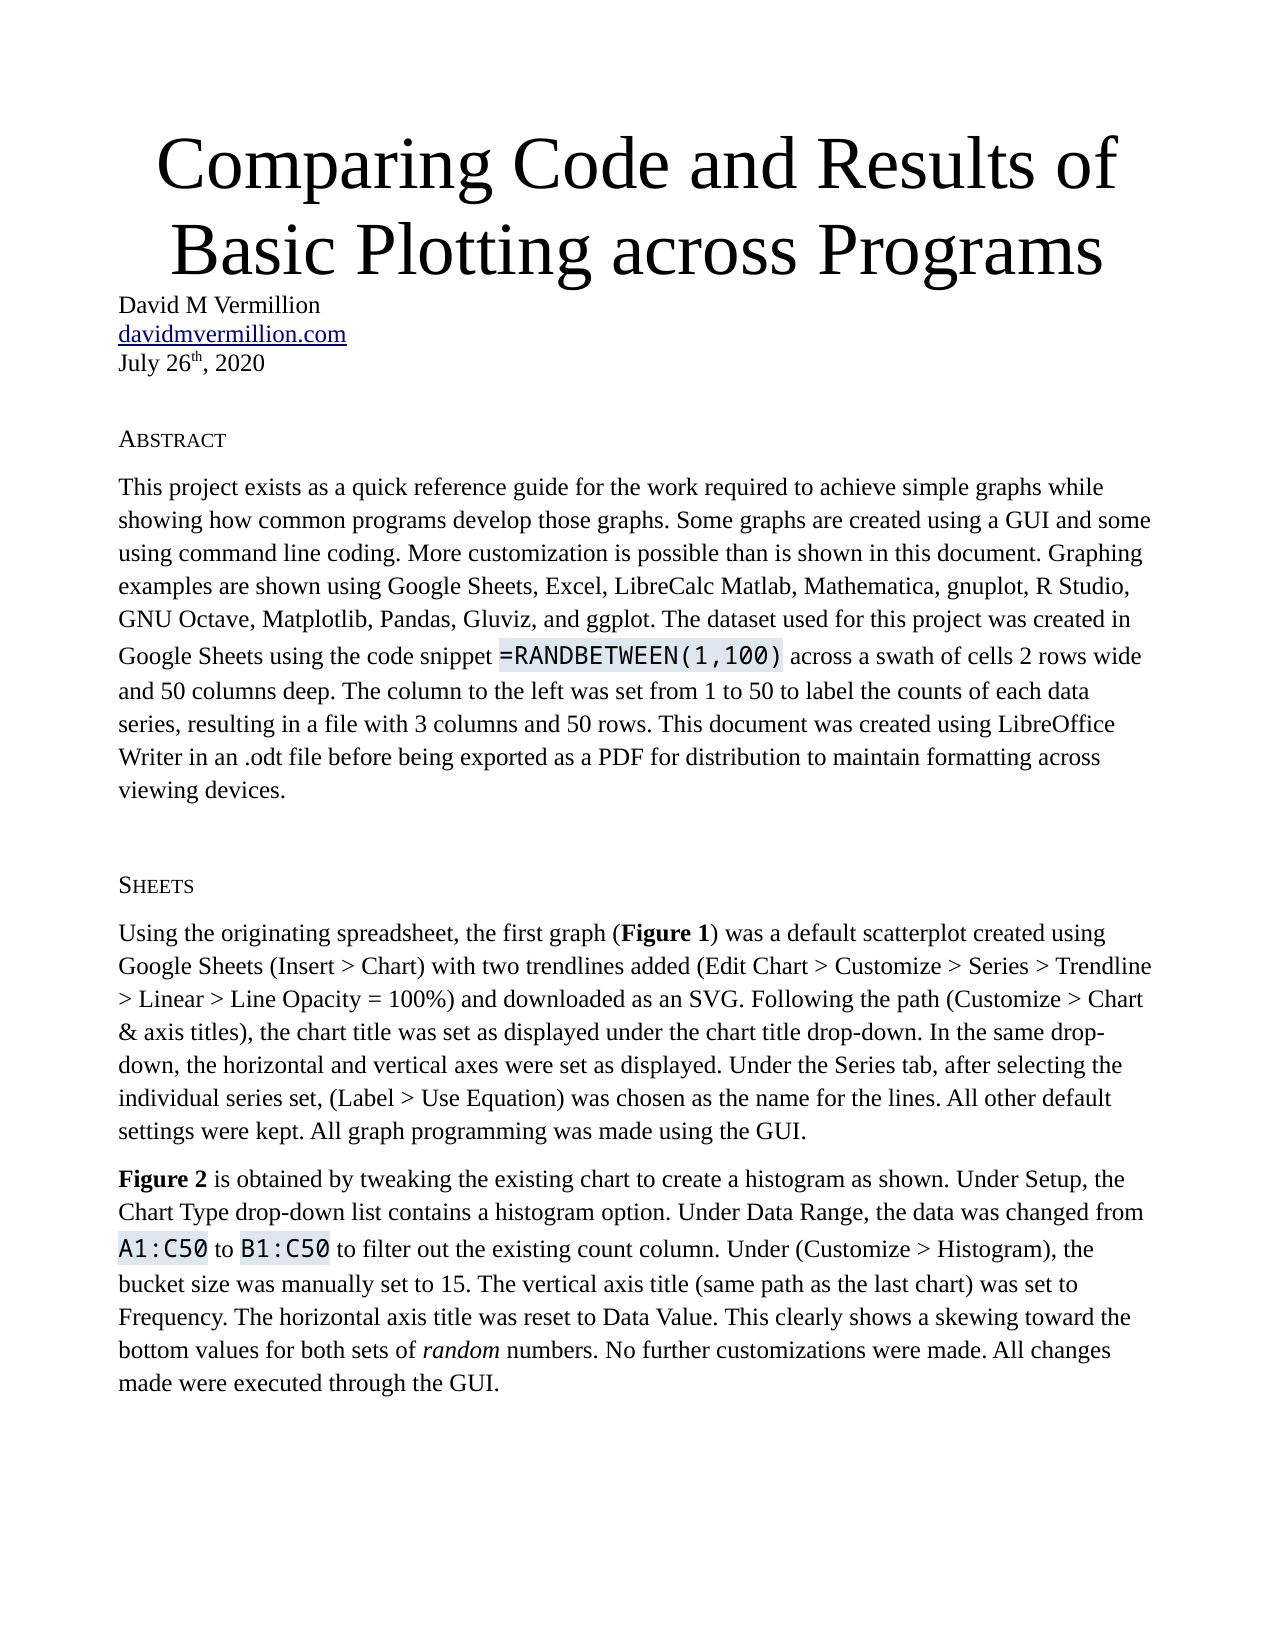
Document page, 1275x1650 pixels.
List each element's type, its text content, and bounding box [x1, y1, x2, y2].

text davidmvermillion.com [118, 319, 1157, 348]
text Using the originating spreadsheet, the first graph (Figure 1) was a default scatterplot created using Google Sheets (Insert > Chart) with two trendlines added (Edit Chart > Customize > Series > Trendline > Linear > Line Opacity = 100%) and downloaded as an SVG. Following the path (Customize > Chart & axis titles), the chart title was set as displayed under the chart title drop-down. In the same drop-down, the horizontal and vertical axes were set as displayed. Under the Series tab, after selecting the individual series set, (Label > Use Equation) was chosen as the name for the lines. All other default settings were kept. All graph programming was made using the GUI. [118, 918, 1157, 1145]
text Abstract [118, 424, 1157, 453]
text This project exists as a quick reference guide for the work required to achieve simple graphs while showing how common programs develop those graphs. Some graphs are created using a GUI and some using command line coding. More customization is possible than is shown in this document. Graphing examples are shown using Google Sheets, Excel, LibreCalc Matlab, Mathematica, gnuplot, R Studio, GNU Octave, Matplotlib, Pandas, Gluviz, and ggplot. The dataset used for this project was created in Google Sheets using the code snippet =RANDBETWEEN(1,100) across a swath of cells 2 rows wide and 50 columns deep. The column to the left was set from 1 to 50 to label the counts of each data series, resulting in a file with 3 columns and 50 rows. This document was created using LibreOffice Writer in an .odt file before being exported as a PDF for distribution to maintain formatting across viewing devices. [118, 472, 1157, 804]
text Sheets [118, 871, 1157, 899]
text Figure 2 is obtained by tweaking the existing chart to create a histogram as shown. Under Setup, the Chart Type drop-down list contains a histogram option. Under Data Range, the data was changed from A1:C50 to B1:C50 to filter out the existing count column. Under (Customize > Histogram), the bucket size was manually set to 15. The vertical axis title (same path as the last chart) was set to Frequency. The horizontal axis title was reset to Data Value. This clearly shows a skewing toward the bottom values for both sets of random numbers. No further customizations were made. All changes made were executed through the GUI. [118, 1164, 1157, 1397]
text July 26th, 2020 [118, 348, 1157, 377]
text David M Vermillion [118, 291, 1157, 319]
